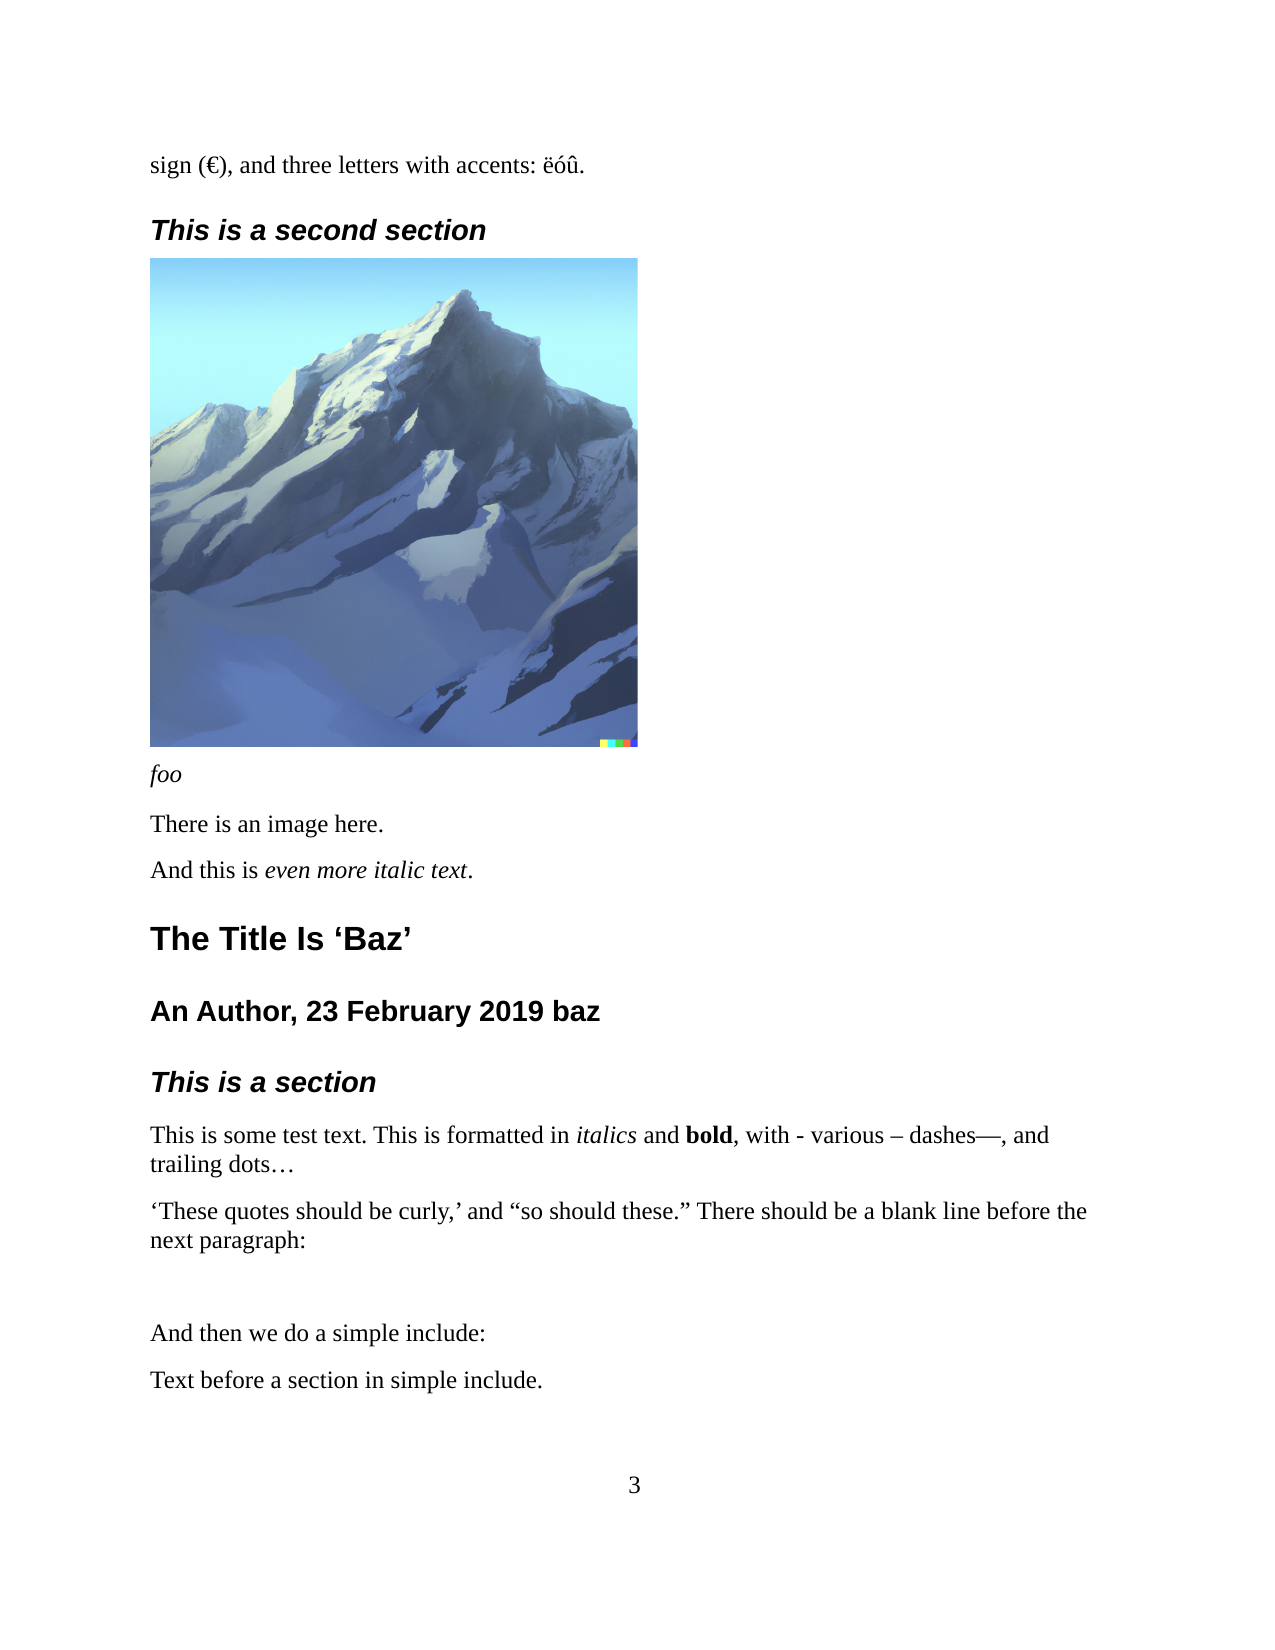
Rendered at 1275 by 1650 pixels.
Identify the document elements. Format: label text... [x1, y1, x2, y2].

text This is some test text. This is formatted in italics and bold, with - various – dashes—, and trailing dots… [150, 1121, 1125, 1178]
text ‘These quotes should be curly,’ and “so should these.” There should be a blank line before the next paragraph: [150, 1196, 1125, 1253]
text And this is even more italic text. [150, 856, 1125, 884]
text There is an image here. [150, 809, 1125, 838]
subtitle This is a section [150, 1066, 1125, 1099]
subtitle An Author, 23 February 2019 baz [150, 994, 1125, 1028]
text foo [150, 759, 1125, 787]
subtitle This is a second section [150, 213, 1125, 246]
text Text before a section in simple include. [150, 1365, 1125, 1393]
text And then we do a simple include: [150, 1318, 1125, 1347]
picture [150, 258, 638, 747]
text sign (€), and three letters with accents: ëóû. [150, 150, 1125, 179]
subtitle The Title Is ‘Baz’ [150, 918, 1125, 957]
